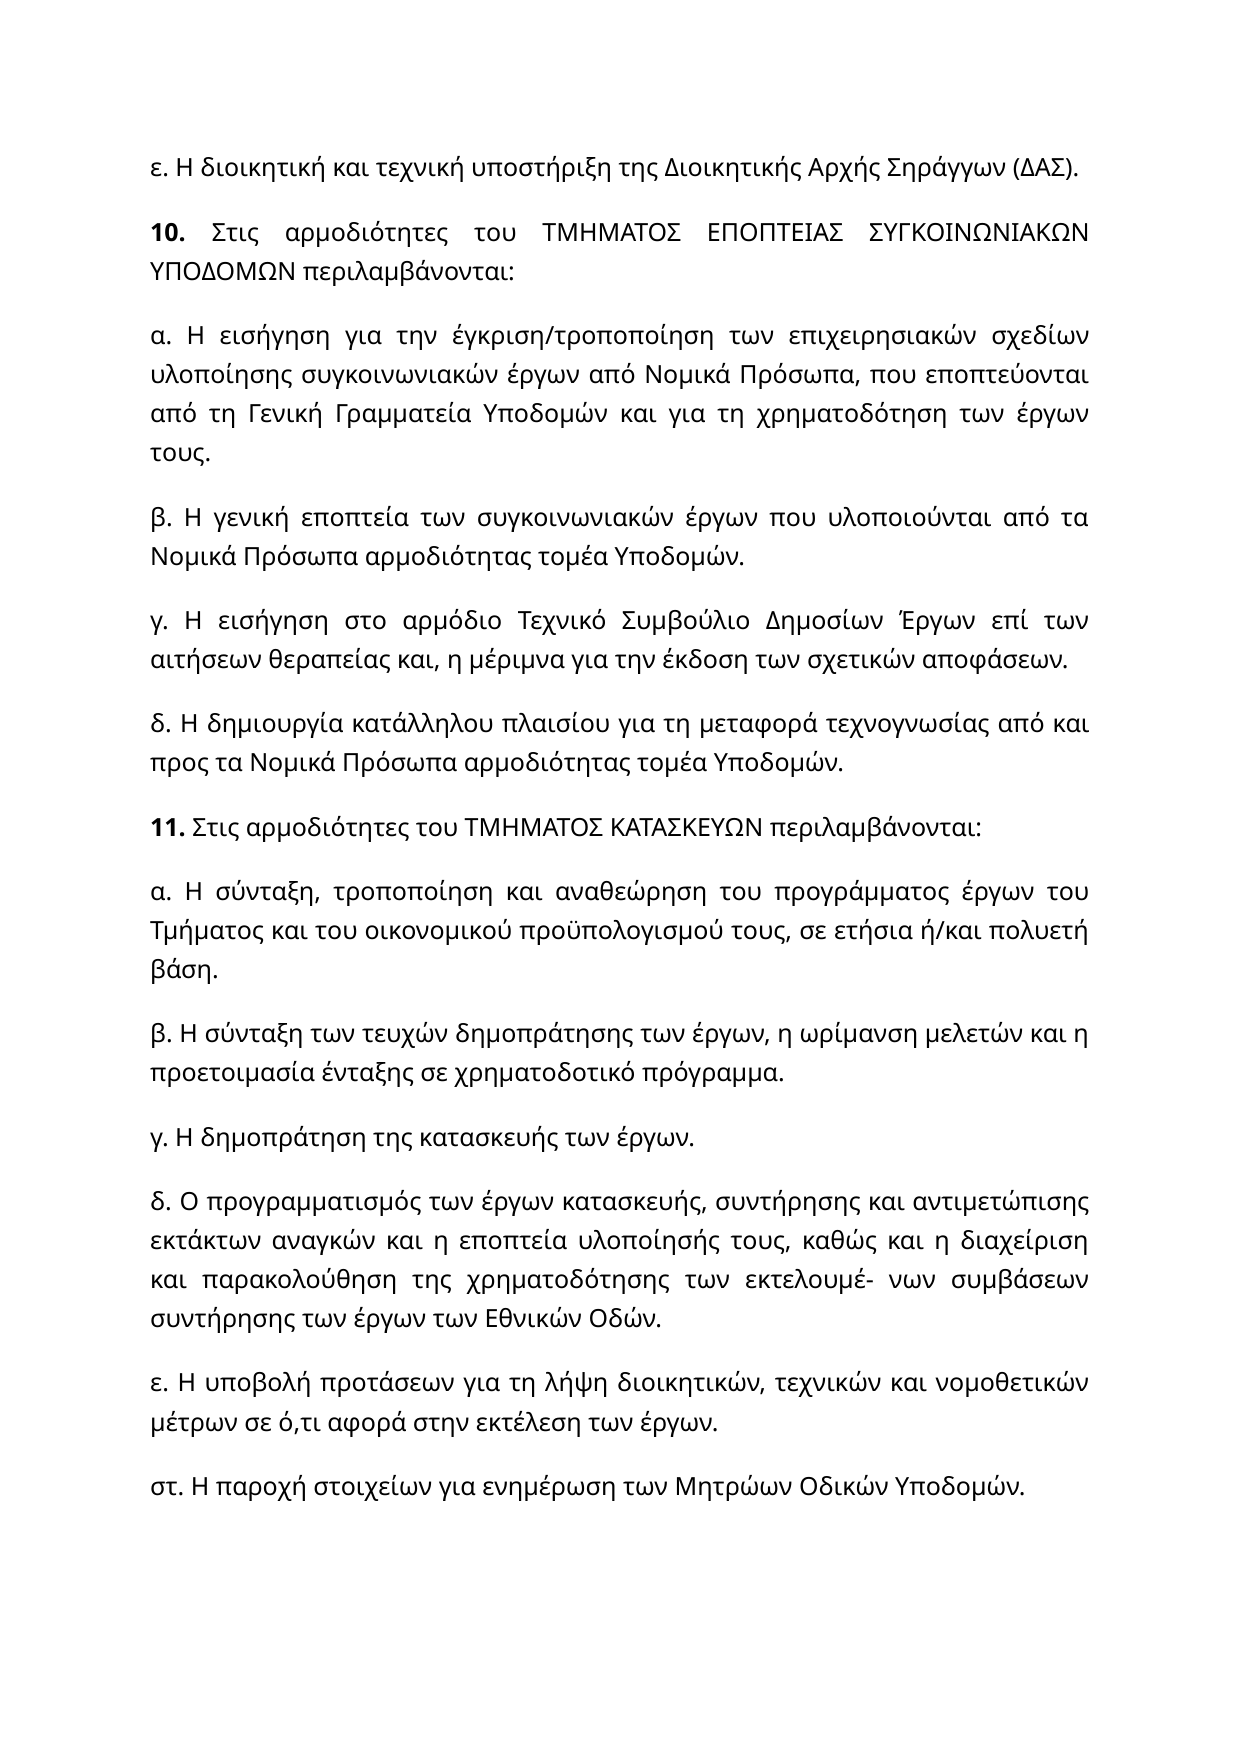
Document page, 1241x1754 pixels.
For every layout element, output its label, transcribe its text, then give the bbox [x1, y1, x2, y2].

text ε. Η υποβολή προτάσεων για τη λήψη διοικητικών, τεχνικών και νομοθετικών μέτρων σε ό,τι αφορά στην εκτέλεση των έργων. [150, 1365, 1090, 1438]
text δ. Ο προγραμματισμός των έργων κατασκευής, συντήρησης και αντιμετώπισης εκτάκτων αναγκών και η εποπτεία υλοποίησής τους, καθώς και η διαχείριση και παρακολούθηση της χρηματοδότησης των εκτελουμέ- νων συμβάσεων συντήρησης των έργων των Εθνικών Οδών. [150, 1183, 1090, 1335]
text ε. Η διοικητική και τεχνική υποστήριξη της Διοικητικής Αρχής Σηράγγων (ΔΑΣ). [150, 150, 1090, 184]
text β. Η σύνταξη των τευχών δημοπράτησης των έργων, η ωρίμανση μελετών και η προετοιμασία ένταξης σε χρηματοδοτικό πρόγραμμα. [150, 1016, 1090, 1089]
text δ. Η δημιουργία κατάλληλου πλαισίου για τη μεταφορά τεχνογνωσίας από και προς τα Νομικά Πρόσωπα αρμοδιότητας τομέα Υποδομών. [150, 706, 1090, 779]
text γ. Η δημοπράτηση της κατασκευής των έργων. [150, 1119, 1090, 1153]
text 11. Στις αρμοδιότητες του ΤΜΗΜΑΤΟΣ ΚΑΤΑΣΚΕΥΩΝ περιλαμβάνονται: [150, 809, 1090, 843]
text γ. Η εισήγηση στο αρμόδιο Τεχνικό Συμβούλιο Δημοσίων Έργων επί των αιτήσεων θεραπείας και, η μέριμνα για την έκδοση των σχετικών αποφάσεων. [150, 602, 1090, 676]
text α. Η εισήγηση για την έγκριση/τροποποίηση των επιχειρησιακών σχεδίων υλοποίησης συγκοινωνιακών έργων από Νομικά Πρόσωπα, που εποπτεύονται από τη Γενική Γραμματεία Υποδομών και για τη χρηματοδότηση των έργων τους. [150, 317, 1090, 469]
text β. Η γενική εποπτεία των συγκοινωνιακών έργων που υλοποιούνται από τα Νομικά Πρόσωπα αρμοδιότητας τομέα Υποδομών. [150, 499, 1090, 572]
text στ. Η παροχή στοιχείων για ενημέρωση των Μητρώων Οδικών Υποδομών. [150, 1468, 1090, 1502]
text 10. Στις αρμοδιότητες του ΤΜΗΜΑΤΟΣ ΕΠΟΠΤΕΙΑΣ ΣΥΓΚΟΙΝΩΝΙΑΚΩΝ ΥΠΟΔΟΜΩΝ περιλαμβάνονται: [150, 214, 1090, 287]
text α. Η σύνταξη, τροποποίηση και αναθεώρηση του προγράμματος έργων του Τμήματος και του οικονομικού προϋπολογισμού τους, σε ετήσια ή/και πολυετή βάση. [150, 873, 1090, 986]
